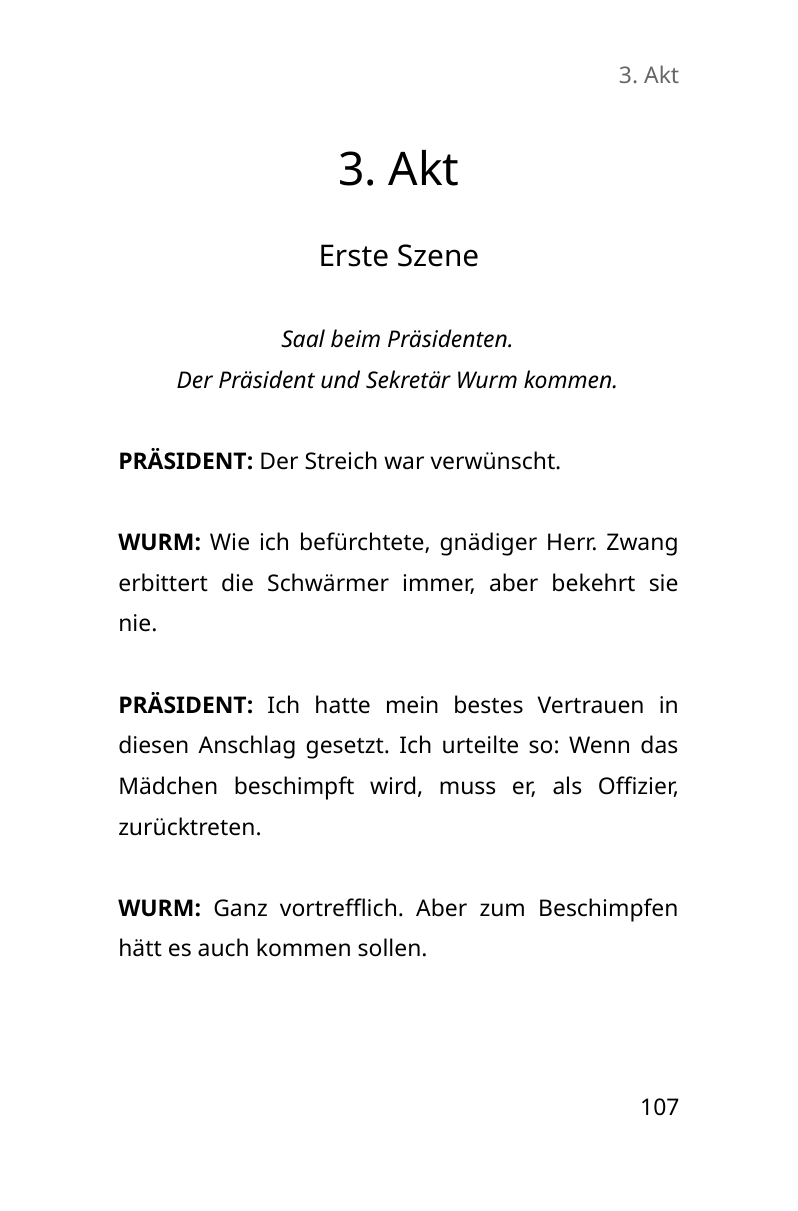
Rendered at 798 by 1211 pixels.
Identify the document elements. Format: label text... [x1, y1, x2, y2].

subtitle 3. Akt [118, 120, 679, 198]
text WURM: Ganz vortrefflich. Aber zum Beschimpfen hätt es auch kommen sollen. [118, 863, 679, 963]
subtitle Erste Szene [118, 234, 679, 275]
text Saal beim Präsidenten. Der Präsident und Sekretär Wurm kommen. [118, 298, 679, 395]
text PRÄSIDENT: Ich hatte mein bestes Vertrauen in diesen Anschlag gesetzt. Ich urteilte so: Wenn das Mädchen beschimpft wird, muss er, als Offizier, zurücktreten. [118, 660, 679, 842]
text PRÄSIDENT: Der Streich war verwünscht. [118, 416, 679, 476]
text WURM: Wie ich befürchtete, gnädiger Herr. Zwang erbittert die Schwärmer immer, aber bekehrt sie nie. [118, 497, 679, 638]
